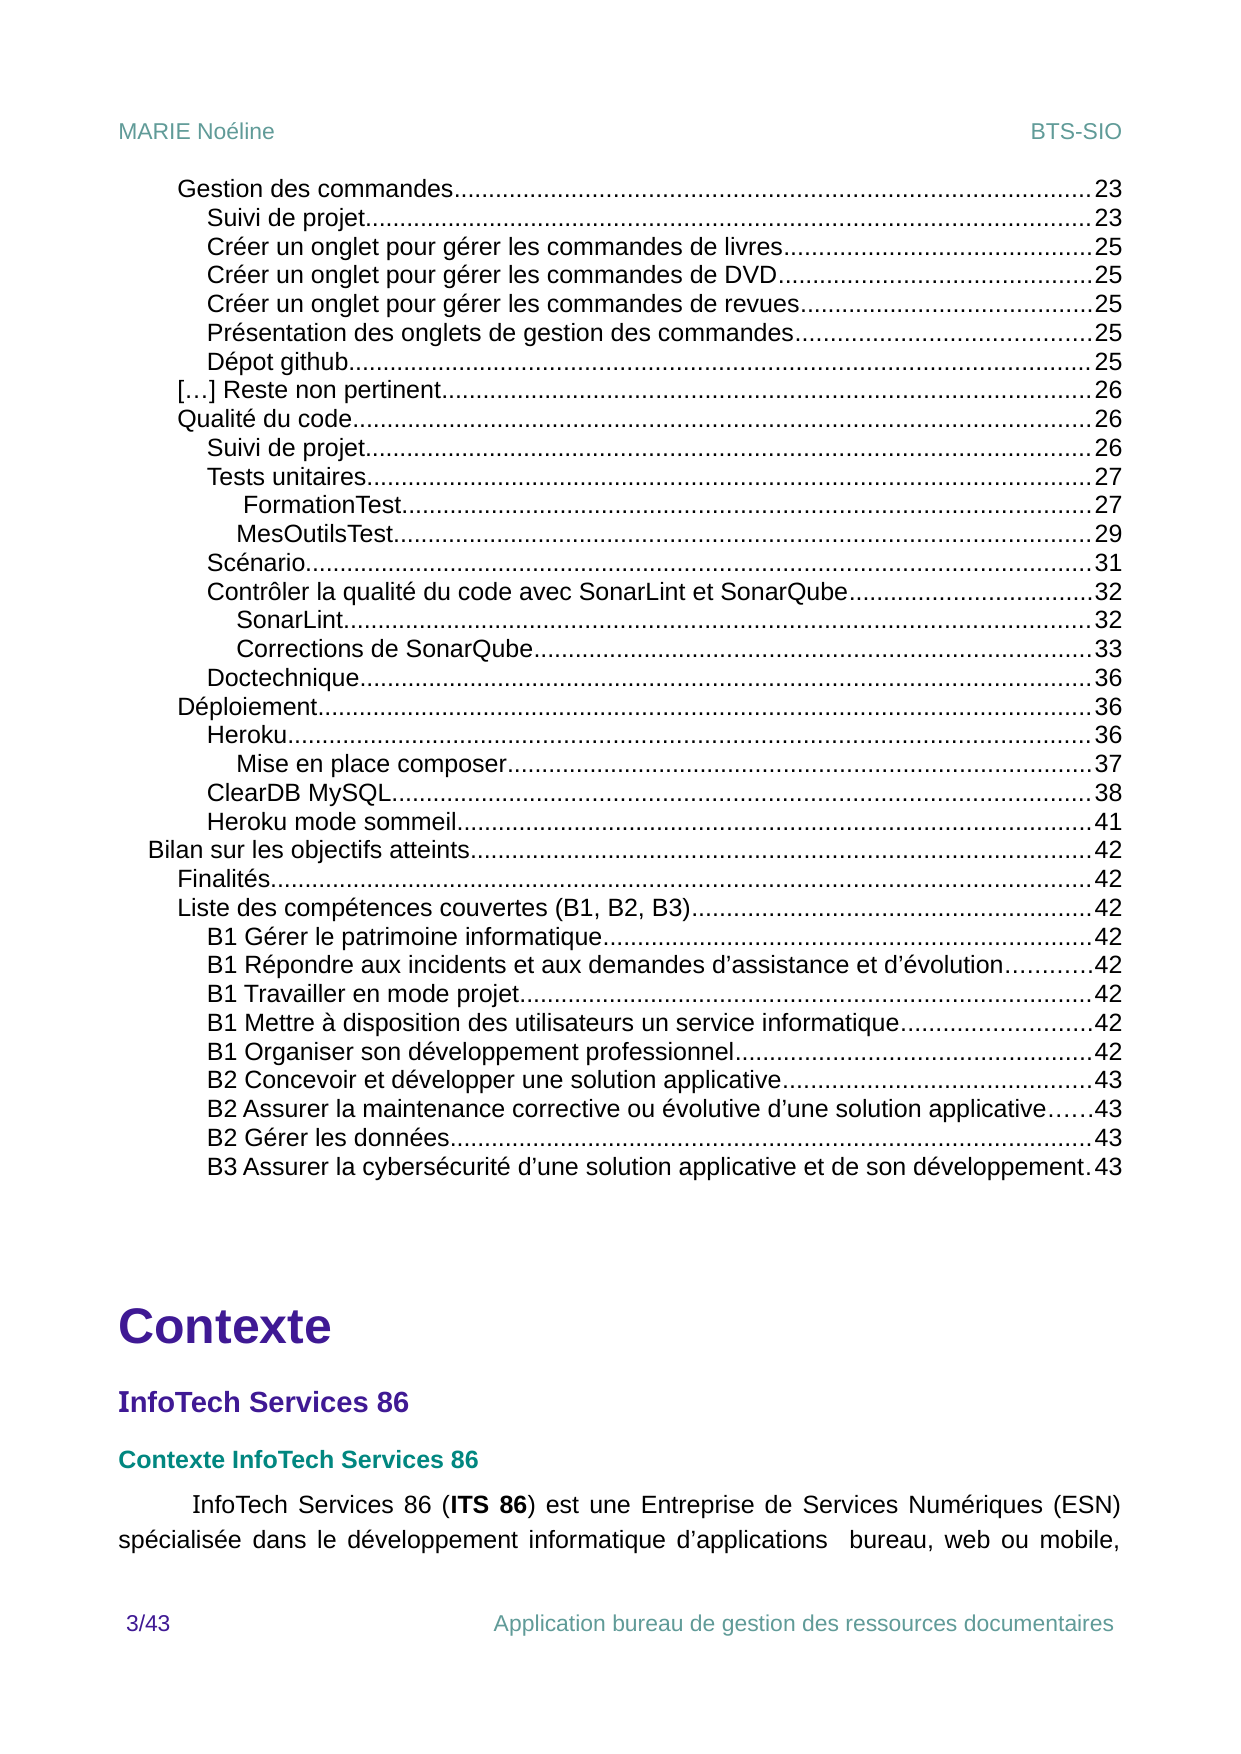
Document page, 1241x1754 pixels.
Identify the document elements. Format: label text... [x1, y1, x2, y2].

text SonarLint 32 [236, 605, 1122, 634]
text Heroku 36 [207, 720, 1122, 749]
text Finalités 42 [177, 864, 1122, 893]
text B2 Assurer la maintenance corrective ou évolutive d’une solution applicative 43 [207, 1094, 1122, 1123]
text InfoTech Services 86 (ITS 86) est une Entreprise de Services Numériques (ESN) spécialisée dans le développement informatique d’applications bureau, web ou mobile, [118, 1487, 1122, 1554]
text Déploiement 36 [177, 691, 1122, 720]
text Qualité du code 26 [177, 404, 1122, 433]
text Corrections de SonarQube 33 [236, 634, 1122, 663]
text MesOutilsTest 29 [236, 519, 1122, 548]
subtitle Contexte [118, 1296, 1122, 1354]
text B2 Concevoir et développer une solution applicative 43 [207, 1065, 1122, 1094]
text B1 Mettre à disposition des utilisateurs un service informatique 42 [207, 1008, 1122, 1036]
text ClearDB MySQL 38 [207, 778, 1122, 806]
text Mise en place composer 37 [236, 749, 1122, 778]
text Bilan sur les objectifs atteints 42 [148, 835, 1122, 864]
text Tests unitaires 27 [207, 461, 1122, 490]
text Suivi de projet 26 [207, 433, 1122, 461]
text Dépot github 25 [207, 346, 1122, 375]
text Heroku mode sommeil 41 [207, 806, 1122, 835]
text FormationTest 27 [236, 490, 1122, 519]
text Présentation des onglets de gestion des commandes 25 [207, 318, 1122, 346]
text B1 Organiser son développement professionnel 42 [207, 1036, 1122, 1065]
text […] Reste non pertinent 26 [177, 375, 1122, 404]
subtitle Contexte InfoTech Services 86 [118, 1446, 1122, 1474]
text Suivi de projet 23 [207, 203, 1122, 231]
text B1 Gérer le patrimoine informatique 42 [207, 921, 1122, 950]
subtitle InfoTech Services 86 [118, 1381, 1122, 1421]
text B1 Travailler en mode projet 42 [207, 979, 1122, 1008]
text Liste des compétences couvertes (B1, B2, B3) 42 [177, 893, 1122, 921]
text Scénario 31 [207, 548, 1122, 576]
text Contrôler la qualité du code avec SonarLint et SonarQube 32 [207, 576, 1122, 605]
text B2 Gérer les données 43 [207, 1123, 1122, 1151]
text Créer un onglet pour gérer les commandes de DVD 25 [207, 260, 1122, 289]
text Créer un onglet pour gérer les commandes de revues 25 [207, 289, 1122, 318]
text B3 Assurer la cybersécurité d’une solution applicative et de son développement 43 [207, 1151, 1122, 1180]
text Gestion des commandes 23 [177, 174, 1122, 203]
text Doctechnique 36 [207, 663, 1122, 691]
text B1 Répondre aux incidents et aux demandes d’assistance et d’évolution 42 [207, 950, 1122, 979]
text Créer un onglet pour gérer les commandes de livres 25 [207, 231, 1122, 260]
